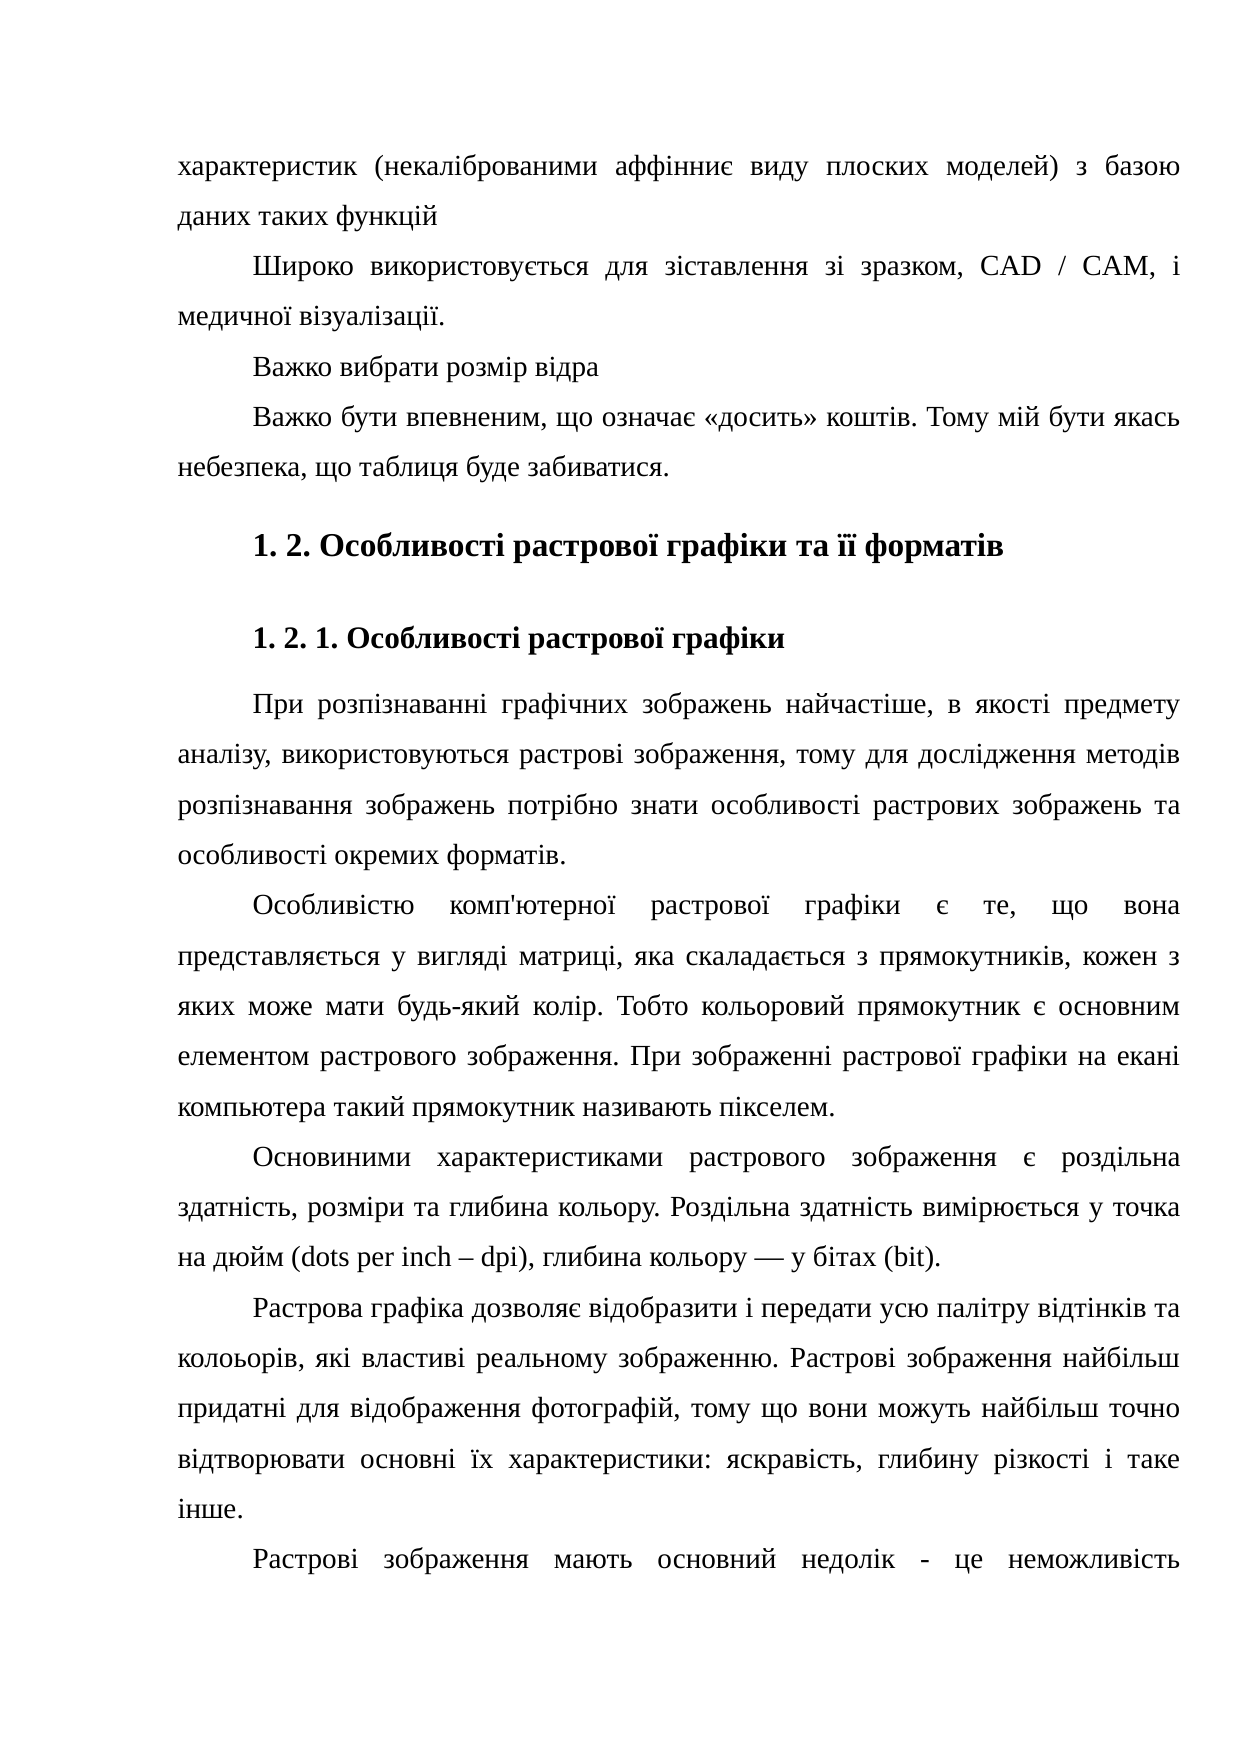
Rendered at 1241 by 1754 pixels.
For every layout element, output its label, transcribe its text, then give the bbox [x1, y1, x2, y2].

subtitle 1. 2. Особливості растрової графіки та її форматів [177, 525, 1181, 563]
text Широко використовується для зіставлення зі зразком, CAD / CAM, і медичної візуалізації. [177, 248, 1181, 332]
text При розпізнаванні графічних зображень найчастіше, в якості предмету аналізу, використовуються растрові зображення, тому для дослідження методів розпізнавання зображень потрібно знати особливості растрових зображень та особливості окремих форматів. [177, 686, 1181, 871]
text Растрові зображення мають основний недолік - це неможливість [177, 1541, 1181, 1575]
text Особливістю комп'ютерної растрової графіки є те, що вона представляється у вигляді матриці, яка скаладається з прямокутників, кожен з яких може мати будь-який колір. Тобто кольоровий прямокутник є основним елементом растрового зображення. При зображенні растрової графіки на екані компьютера такий прямокутник називають пікселем. [177, 887, 1181, 1122]
text Важко вибрати розмір відра [177, 349, 1181, 382]
text характеристик (некаліброваними аффінниє виду плоских моделей) з базою даних таких функцій [177, 148, 1181, 231]
subtitle 1. 2. 1. Особливості растрової графіки [177, 620, 1181, 656]
text Основиними характеристиками растрового зображення є роздільна здатність, розміри та глибина кольору. Роздільна здатність вимірюється у точка на дюйм (dots per inch – dpi), глибина кольору — у бітах (bit). [177, 1139, 1181, 1273]
text Важко бути впевненим, що означає «досить» коштів. Тому мій бути якась небезпека, що таблиця буде забиватися. [177, 399, 1181, 483]
text Растрова графіка дозволяє відобразити і передати усю палітру відтінків та колоьорів, які властиві реальному зображенню. Растрові зображення найбільш придатні для відображення фотографій, тому що вони можуть найбільш точно відтворювати основні їх характеристики: яскравість, глибину різкості і таке інше. [177, 1290, 1181, 1525]
